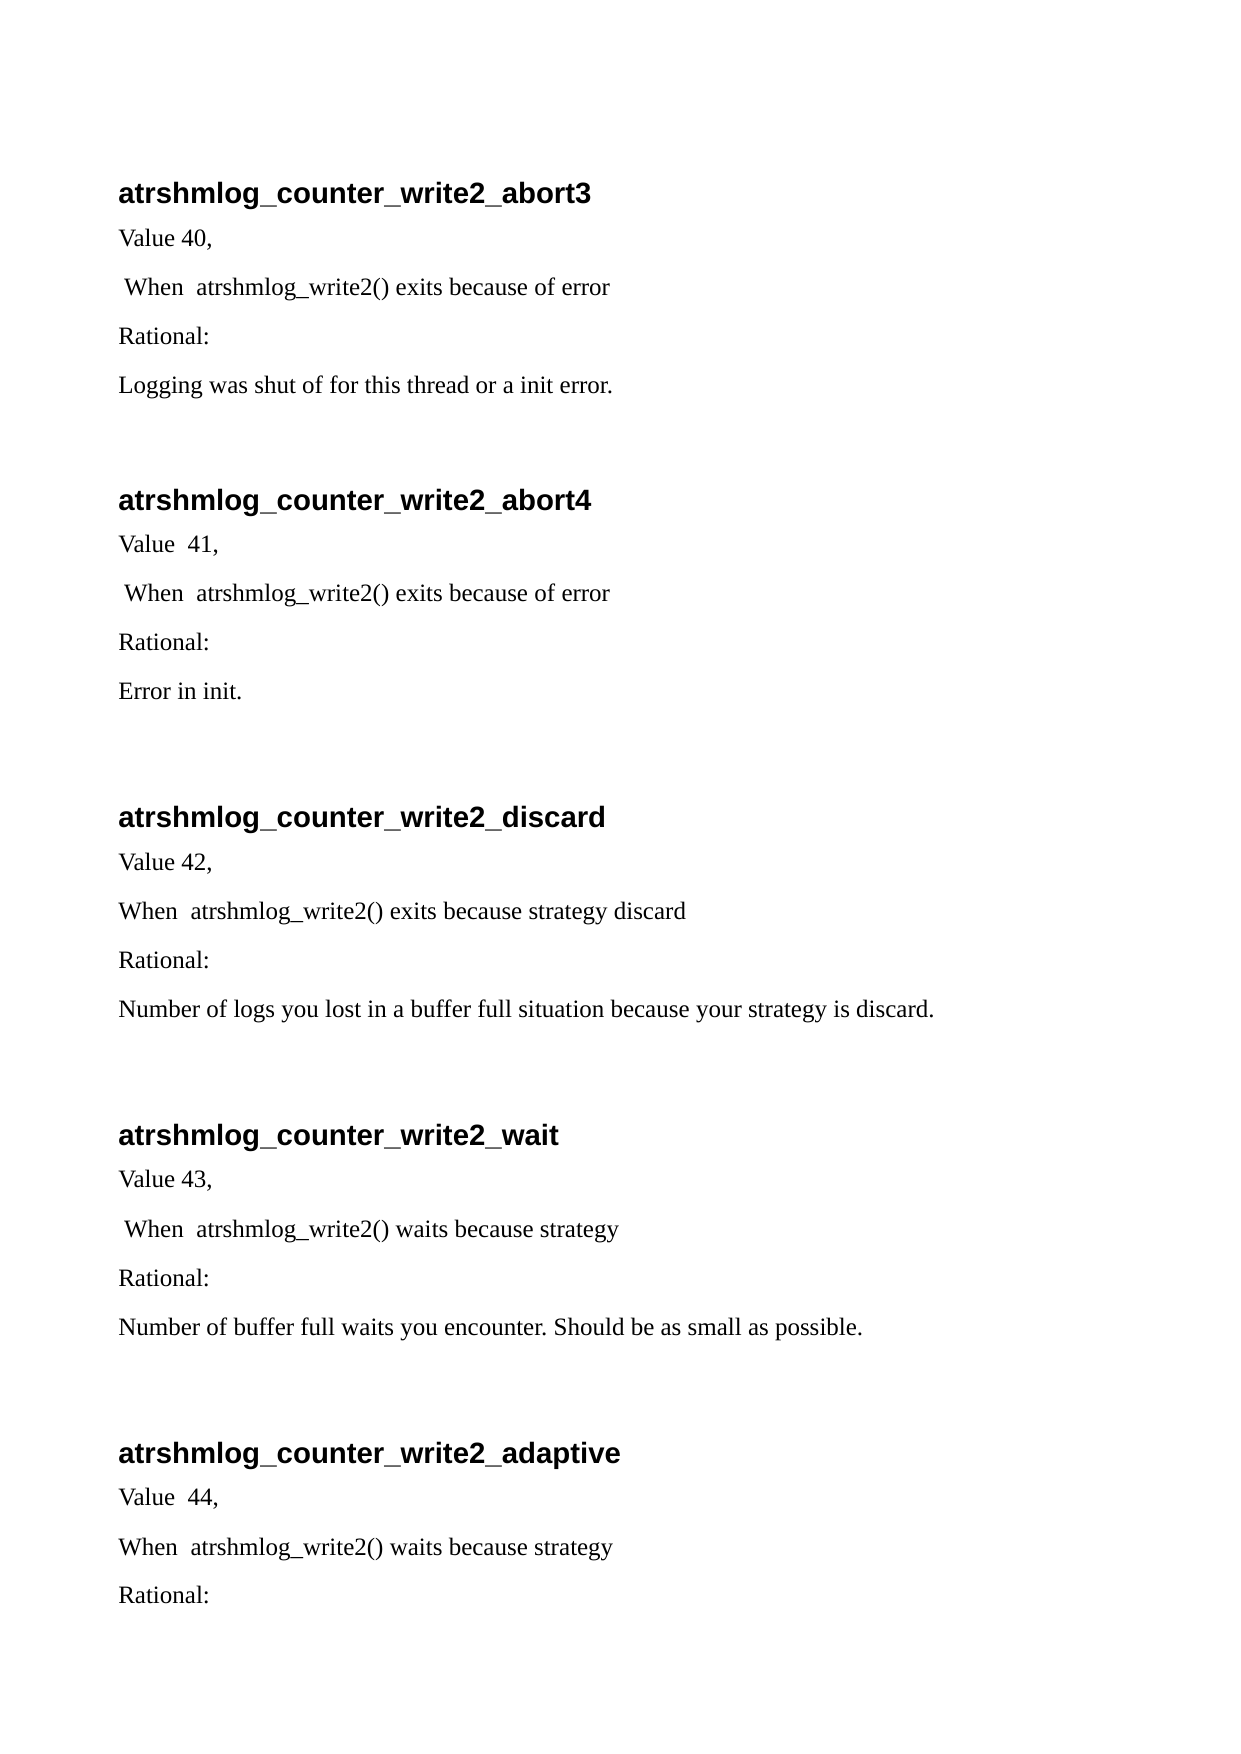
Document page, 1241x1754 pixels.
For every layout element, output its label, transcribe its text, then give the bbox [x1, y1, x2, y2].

subtitle atrshmlog_counter_write2_adaptive [118, 1436, 1122, 1470]
text Rational: [118, 1263, 1122, 1291]
text Logging was shut of for this thread or a init error. [118, 370, 1122, 398]
subtitle atrshmlog_counter_write2_abort4 [118, 482, 1122, 516]
text When atrshmlog_write2() exits because of error [118, 272, 1122, 300]
text Value 43, [118, 1164, 1122, 1193]
text Value 42, [118, 847, 1122, 875]
text When atrshmlog_write2() waits because strategy [118, 1214, 1122, 1242]
text When atrshmlog_write2() waits because strategy [118, 1532, 1122, 1560]
subtitle atrshmlog_counter_write2_wait [118, 1118, 1122, 1152]
subtitle atrshmlog_counter_write2_abort3 [118, 176, 1122, 210]
text Rational: [118, 627, 1122, 656]
text Value 44, [118, 1482, 1122, 1511]
text When atrshmlog_write2() exits because strategy discard [118, 896, 1122, 924]
text Rational: [118, 1581, 1122, 1609]
text Number of logs you lost in a buffer full situation because your strategy is discard. [118, 994, 1122, 1023]
text Number of buffer full waits you encounter. Should be as small as possible. [118, 1312, 1122, 1341]
subtitle atrshmlog_counter_write2_discard [118, 800, 1122, 834]
text Value 41, [118, 529, 1122, 557]
text Rational: [118, 945, 1122, 973]
text When atrshmlog_write2() exits because of error [118, 578, 1122, 607]
text Rational: [118, 321, 1122, 349]
text Error in init. [118, 676, 1122, 705]
text Value 40, [118, 223, 1122, 251]
